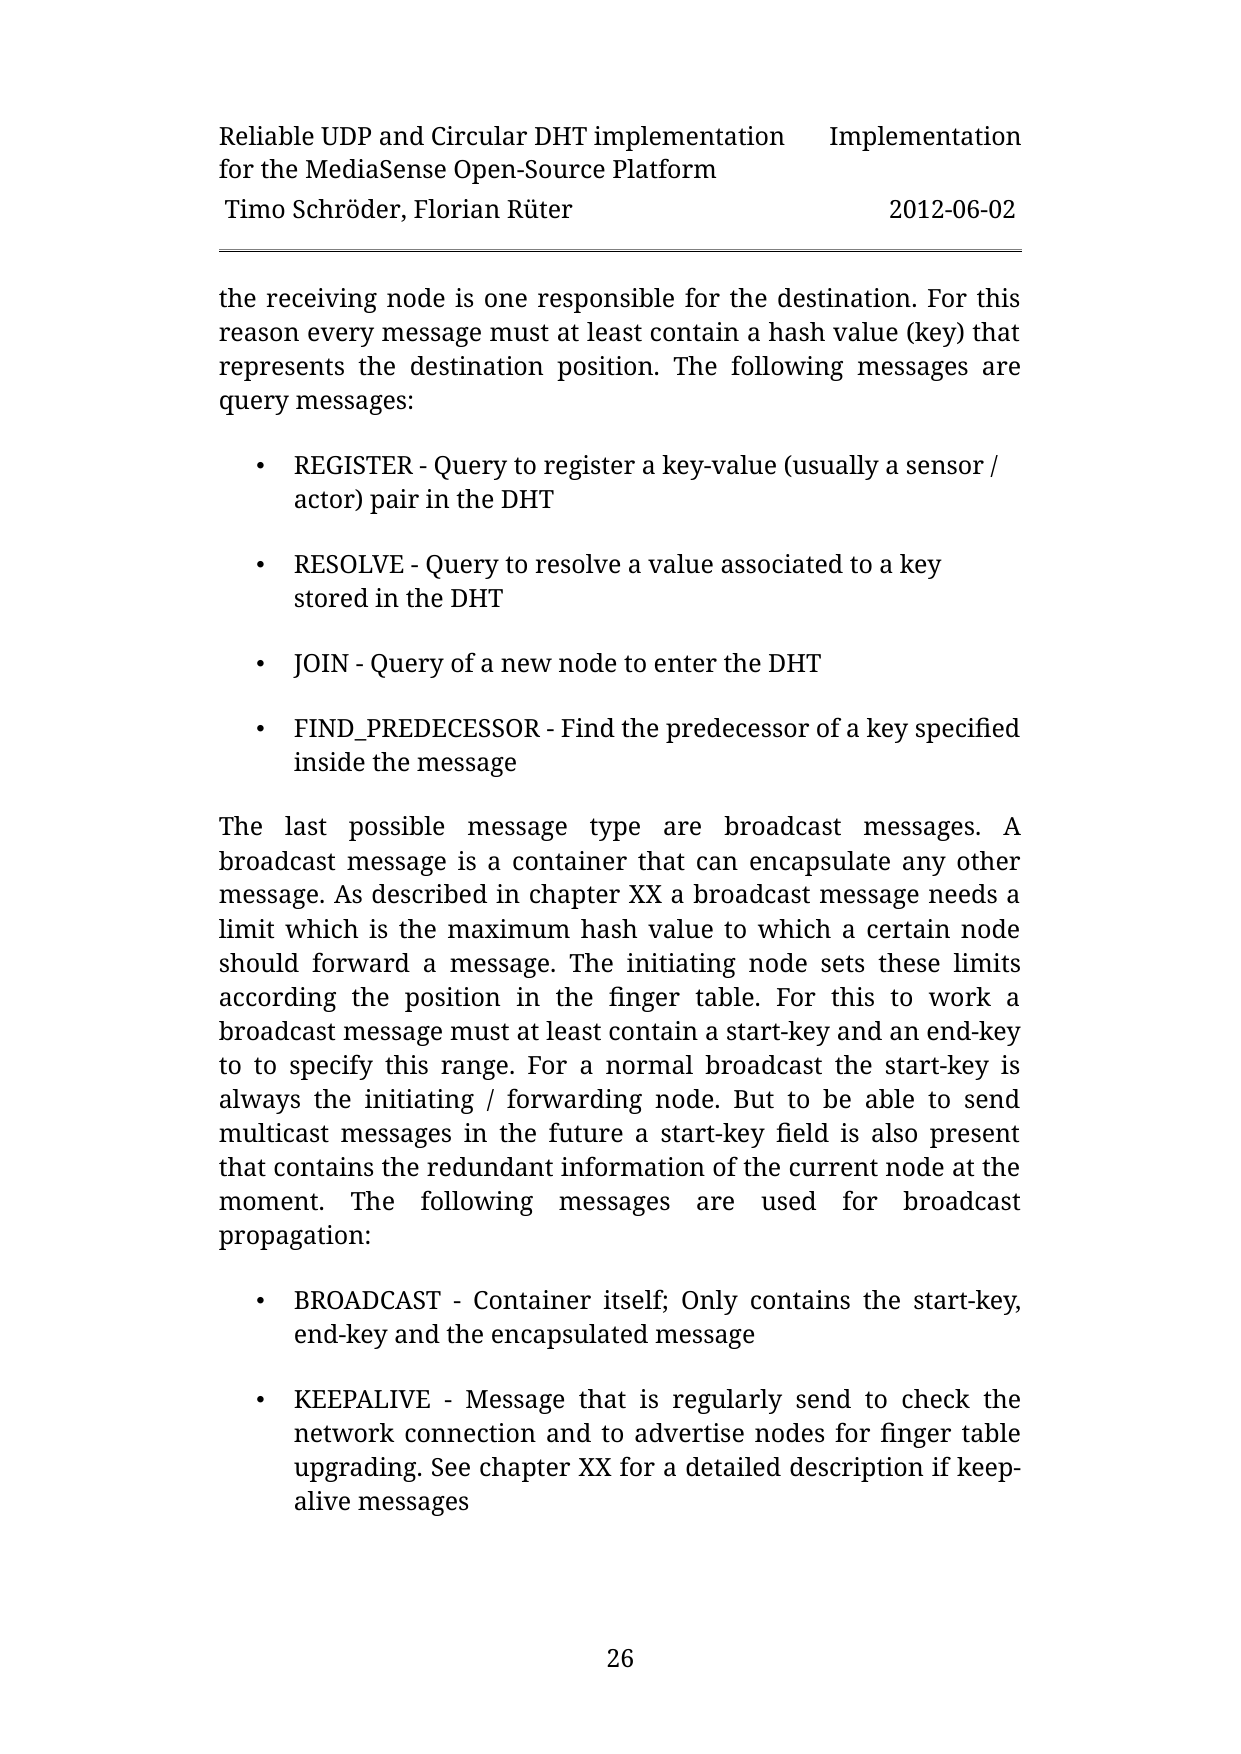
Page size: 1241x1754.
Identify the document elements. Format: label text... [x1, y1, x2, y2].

list RESOLVE - Query to resolve a value associated to a key stored in the DHT [256, 547, 1022, 615]
list BROADCAST - Container itself; Only contains the start-key, end-key and the encapsulated message [256, 1283, 1022, 1351]
text The last possible message type are broadcast messages. A broadcast message is a container that can encapsulate any other message. As described in chapter XX a broadcast message needs a limit which is the maximum hash value to which a certain node should forward a message. The initiating node sets these limits according the position in the finger table. For this to work a broadcast message must at least contain a start-key and an end-key to to specify this range. For a normal broadcast the start-key is always the initiating / forwarding node. But to be able to send multicast messages in the future a start-key field is also present that contains the redundant information of the current node at the moment. The following messages are used for broadcast propagation: [218, 809, 1022, 1252]
list KEEPALIVE - Message that is regularly send to check the network connection and to advertise nodes for finger table upgrading. See chapter XX for a detailed description if keep-alive messages [256, 1381, 1022, 1518]
text the receiving node is one responsible for the destination. For this reason every message must at least contain a hash value (key) that represents the destination position. The following messages are query messages: [218, 281, 1022, 417]
list JOIN - Query of a new node to enter the DHT [256, 645, 1022, 679]
list REGISTER - Query to register a key-value (usually a sensor / actor) pair in the DHT [256, 448, 1022, 516]
list FIND_PREDECESSOR - Find the predecessor of a key specified inside the message [256, 710, 1022, 778]
